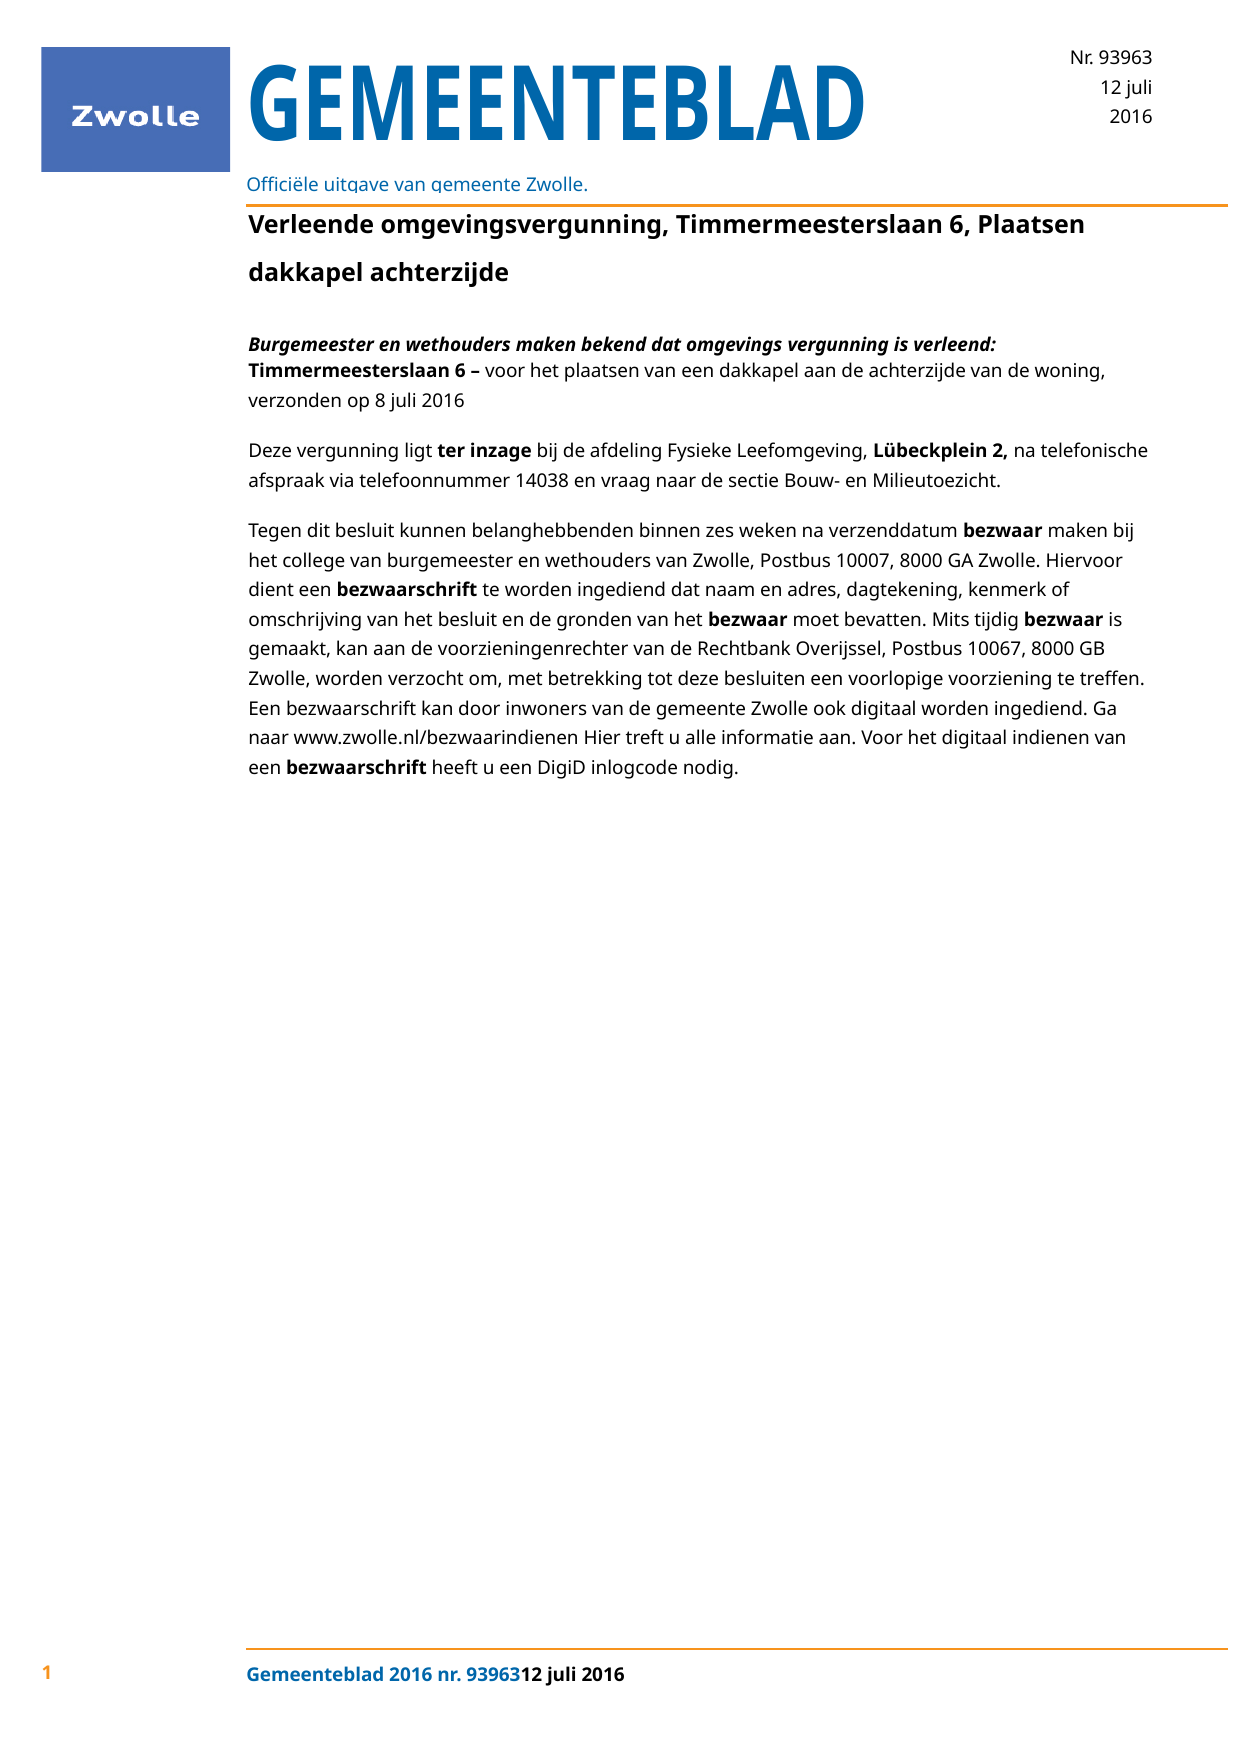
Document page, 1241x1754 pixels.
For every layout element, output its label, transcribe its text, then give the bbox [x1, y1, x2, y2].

text Tegen dit besluit kunnen belanghebbenden binnen zes weken na verzenddatum bezwaar maken bij het college van burgemeester en wethouders van Zwolle, Postbus 10007, 8000 GA Zwolle. Hiervoor dient een bezwaarschrift te worden ingediend dat naam en adres, dagtekening, kenmerk of omschrijving van het besluit en de gronden van het bezwaar moet bevatten. Mits tijdig bezwaar is gemaakt, kan aan de voorzieningenrechter van de Rechtbank Overijssel, Postbus 10067, 8000 GB Zwolle, worden verzocht om, met betrekking tot deze besluiten een voorlopige voorziening te treffen. Een bezwaarschrift kan door inwoners van de gemeente Zwolle ook digitaal worden ingediend. Ga naar www.zwolle.nl/bezwaarindienen Hier treft u alle informatie aan. Voor het digitaal indienen van een bezwaarschrift heeft u een DigiD inlogcode nodig. [248, 517, 1152, 779]
text Timmermeesterslaan 6 – voor het plaatsen van een dakkapel aan de achterzijde van de woning, verzonden op 8 juli 2016 [248, 357, 1152, 412]
text Verleende omgevingsvergunning, Timmermeesterslaan 6, Plaatsen dakkapel achterzijde [248, 207, 1152, 288]
text Deze vergunning ligt ter inzage bij de afdeling Fysieke Leefomgeving, Lübeckplein 2, na telefonische afspraak via telefoonnummer 14038 en vraag naar de sectie Bouw- en Milieutoezicht. [248, 437, 1152, 492]
picture [41, 47, 231, 172]
text Burgemeester en wethouders maken bekend dat omgevings vergunning is verleend: [248, 331, 1152, 357]
